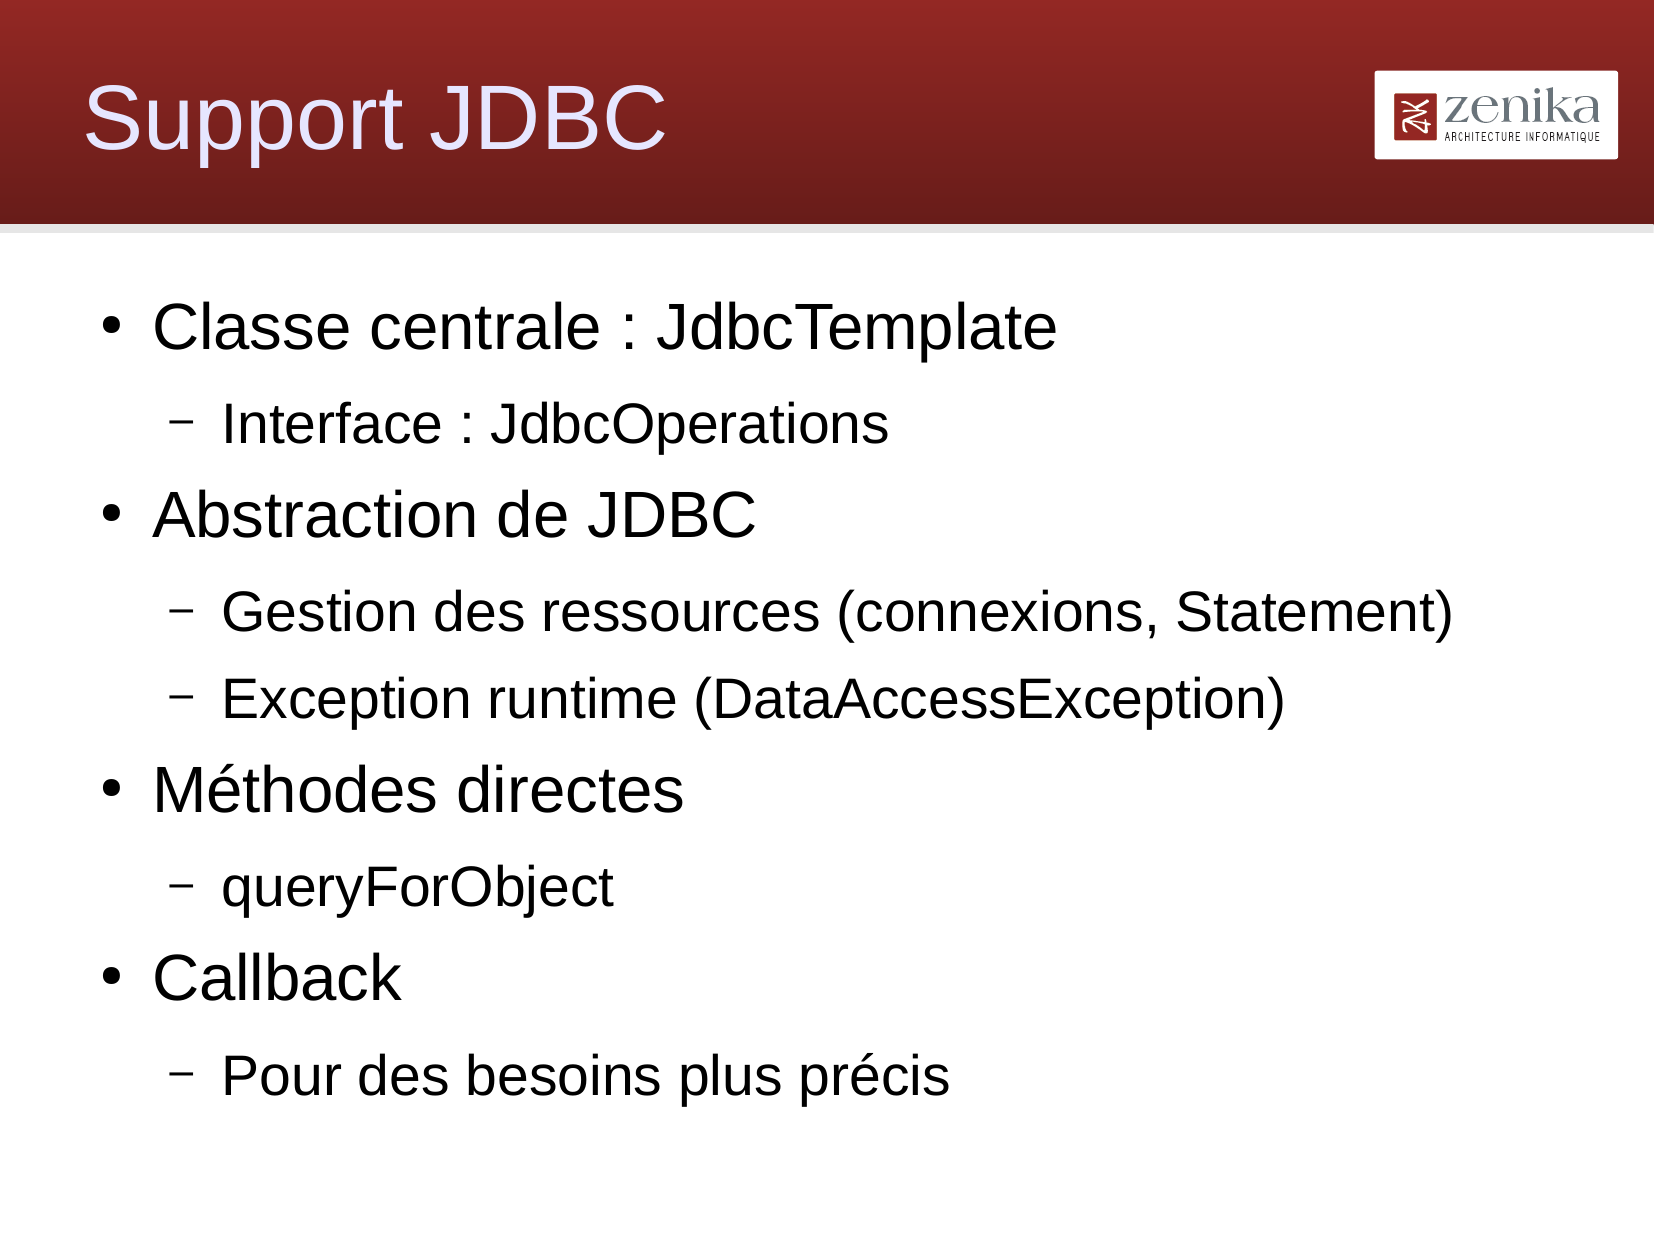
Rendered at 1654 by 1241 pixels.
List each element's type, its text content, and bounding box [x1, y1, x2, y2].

picture [1571, 82, 1600, 149]
title Support JDBC [82, 13, 1571, 222]
list Classe centrale : JdbcTemplate Interface : JdbcOperations Abstraction de JDBC Gestion des ressources (connexions, Statement) Exception runtime (DataAccessException) Méthodes directes queryForObject Callback Pour des besoins plus précis [82, 290, 1538, 1111]
